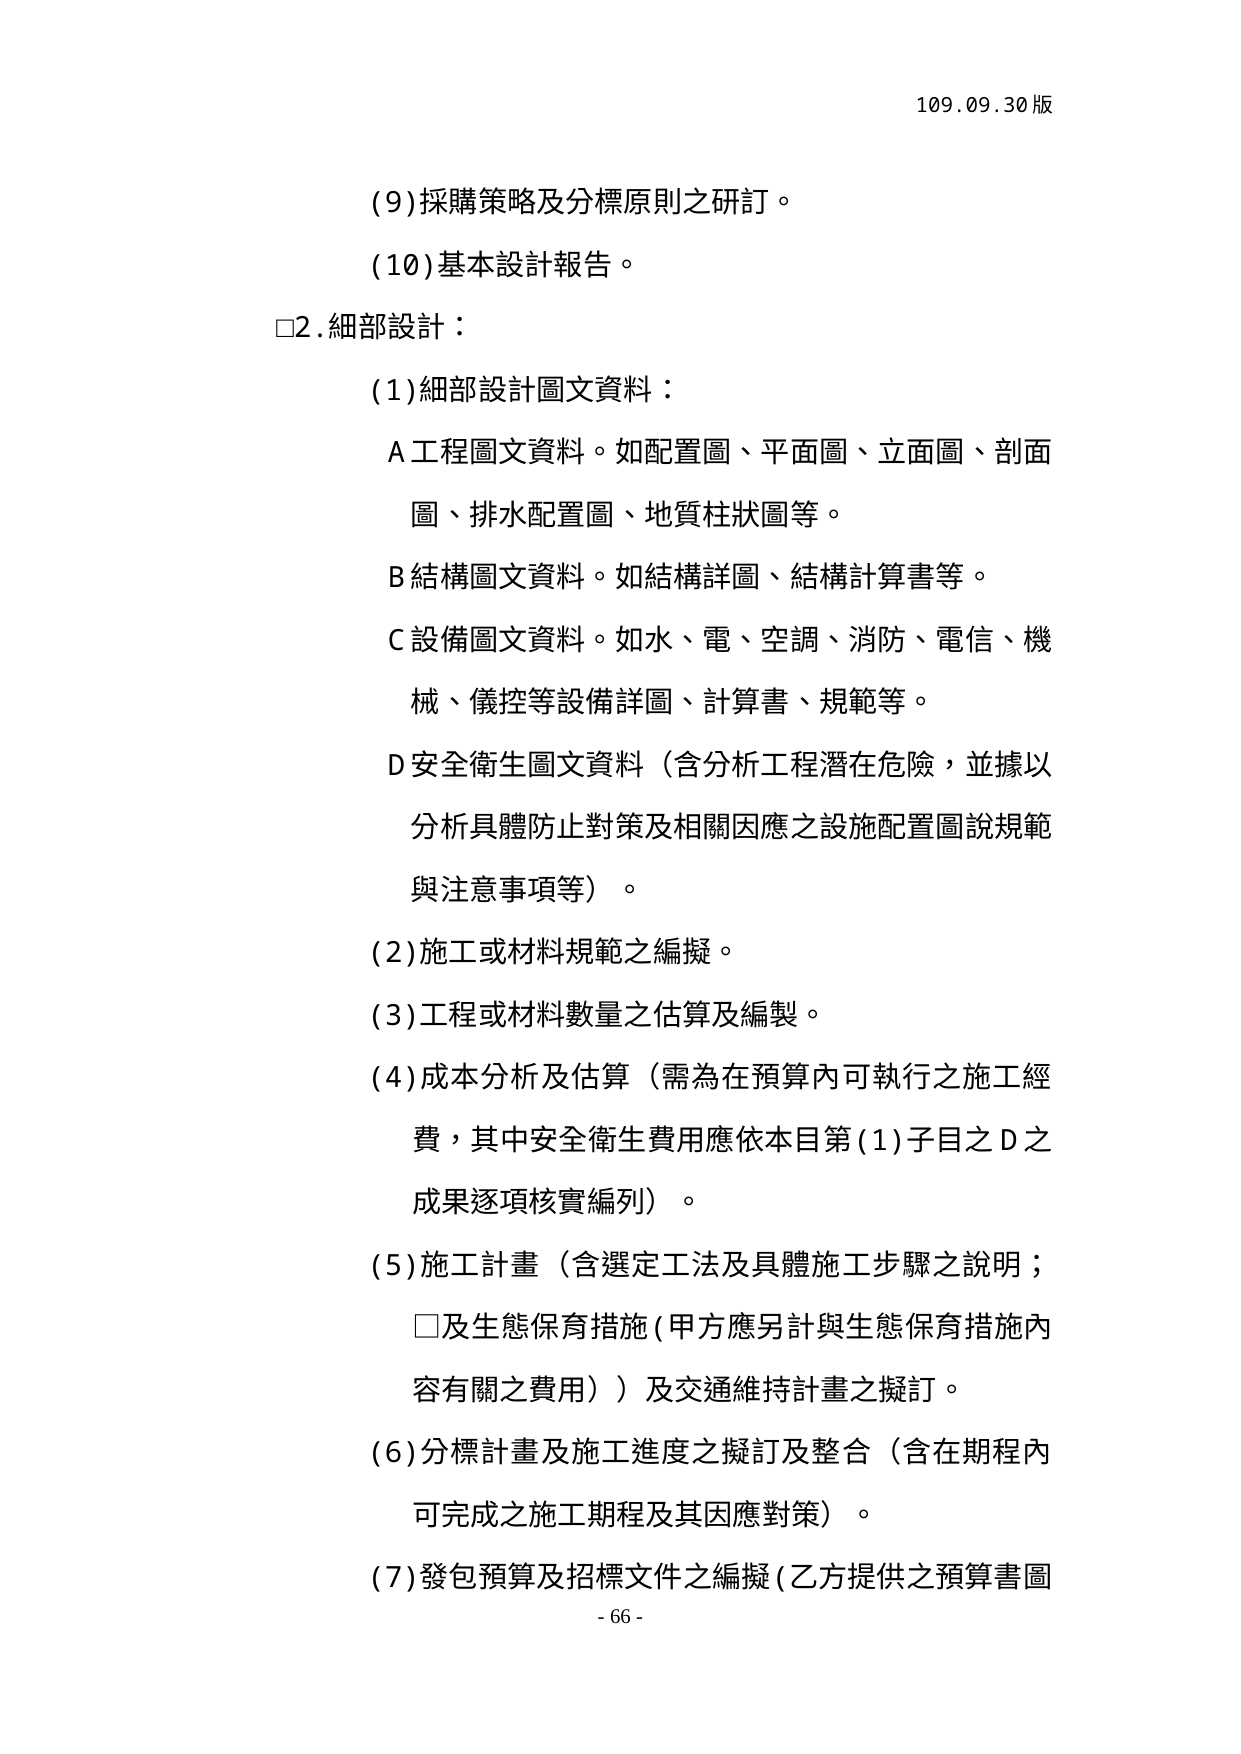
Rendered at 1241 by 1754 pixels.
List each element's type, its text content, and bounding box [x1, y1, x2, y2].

text (5)施工計畫（含選定工法及具體施工步驟之說明；□及生態保育措施(甲方應另計與生態保育措施內容有關之費用））及交通維持計畫之擬訂。 [367, 1221, 1053, 1408]
text (6)分標計畫及施工進度之擬訂及整合（含在期程內可完成之施工期程及其因應對策）。 [367, 1408, 1053, 1533]
text A工程圖文資料。如配置圖、平面圖、立面圖、剖面圖、排水配置圖、地質柱狀圖等。 [387, 408, 1053, 533]
text (10)基本設計報告。 [367, 221, 1053, 283]
text (1)細部設計圖文資料： [367, 346, 1053, 408]
text D安全衛生圖文資料（含分析工程潛在危險，並據以分析具體防止對策及相關因應之設施配置圖說規範與注意事項等）。 [387, 721, 1053, 908]
text (2)施工或材料規範之編擬。 [367, 908, 1053, 971]
text B結構圖文資料。如結構詳圖、結構計算書等。 [387, 533, 1053, 596]
text (7)發包預算及招標文件之編擬(乙方提供之預算書圖 [367, 1533, 1053, 1596]
text C設備圖文資料。如水、電、空調、消防、電信、機械、儀控等設備詳圖、計算書、規範等。 [387, 596, 1053, 721]
text (3)工程或材料數量之估算及編製。 [367, 971, 1053, 1033]
text (9)採購策略及分標原則之研訂。 [367, 158, 1053, 221]
text (4)成本分析及估算（需為在預算內可執行之施工經費，其中安全衛生費用應依本目第(1)子目之D之成果逐項核實編列）。 [367, 1033, 1053, 1221]
text □2.細部設計： [276, 283, 1053, 346]
